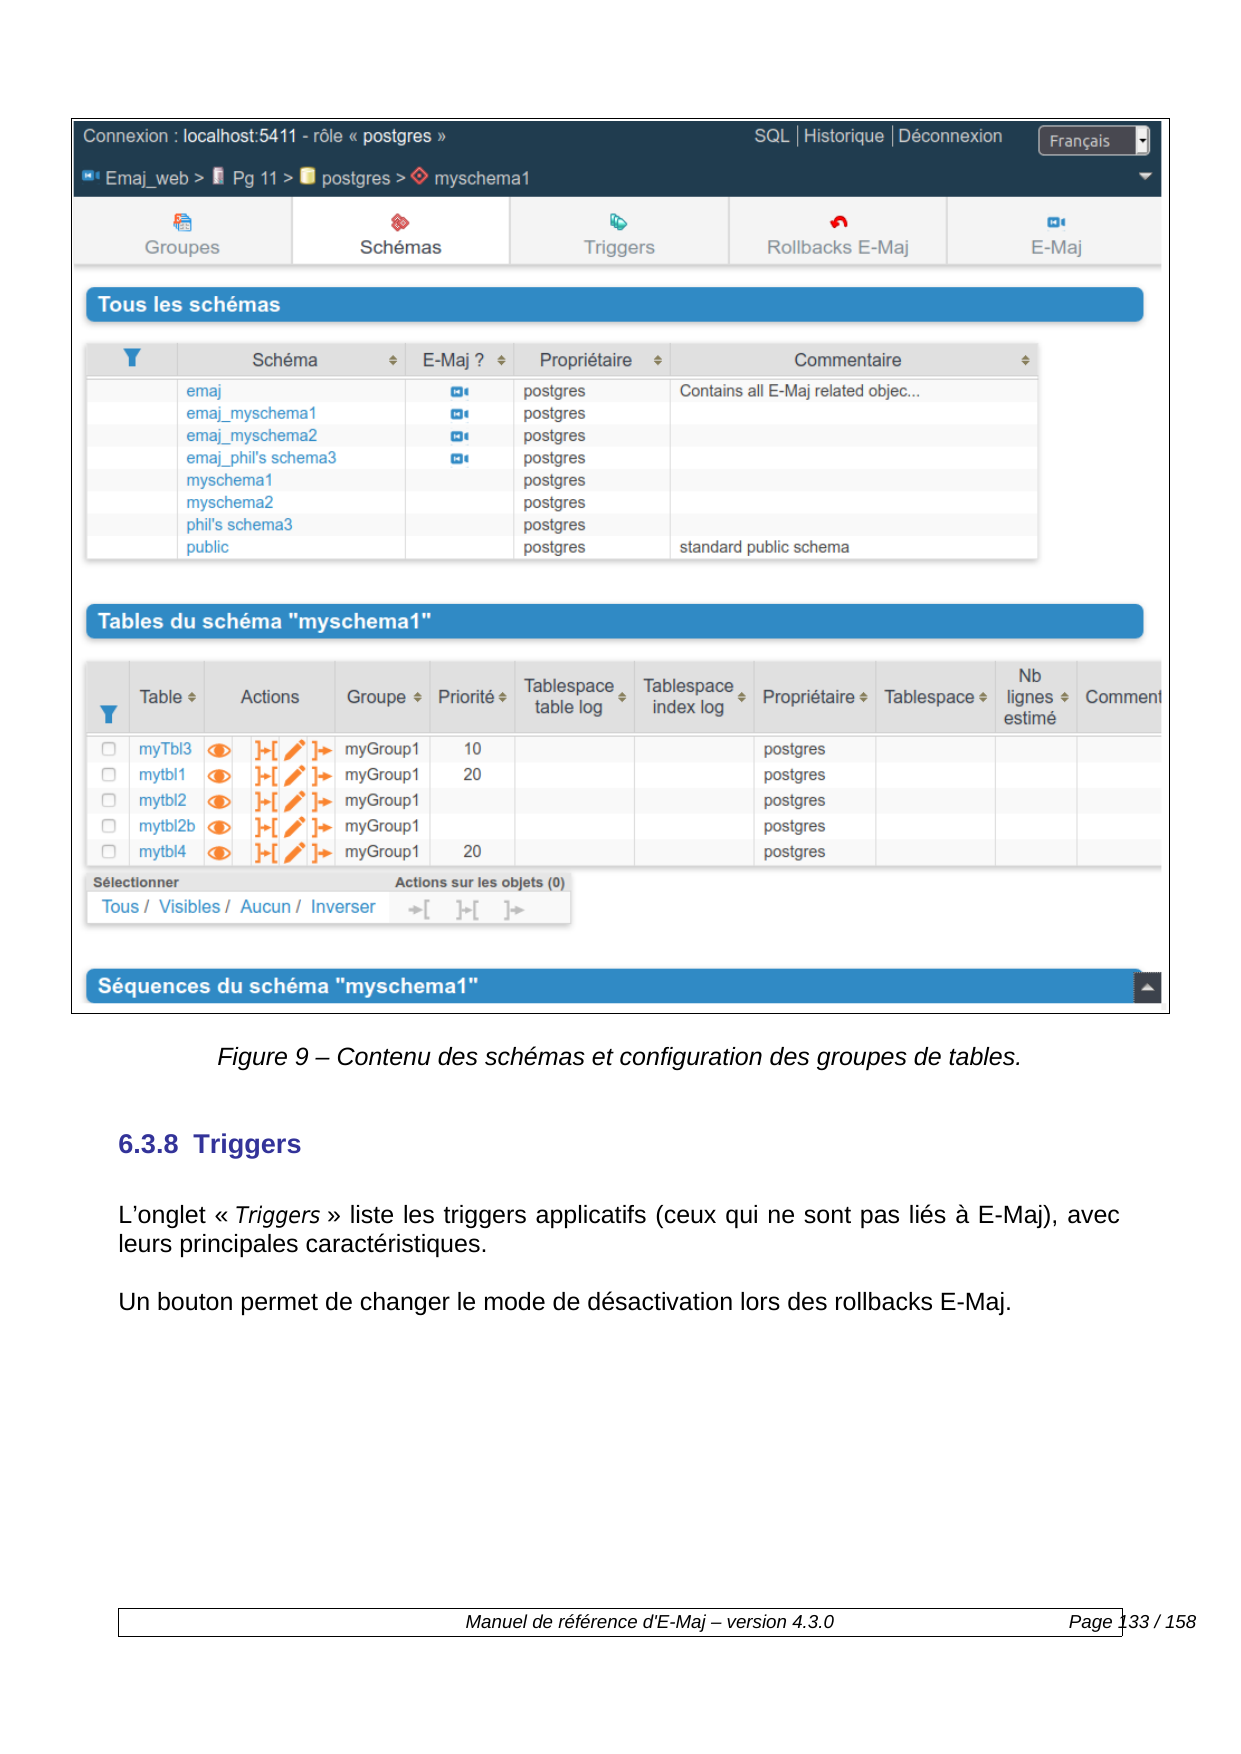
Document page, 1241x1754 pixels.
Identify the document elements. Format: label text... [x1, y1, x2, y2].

text Figure 9 – Contenu des schémas et configuration des groupes de tables. [118, 1041, 1122, 1070]
text Un bouton permet de changer le mode de désactivation lors des rollbacks E-Maj. [118, 1287, 1122, 1315]
subtitle Triggers [118, 1128, 1122, 1159]
text L’onglet « Triggers » liste les triggers applicatifs (ceux qui ne sont pas liés à E-Maj), avec leurs principales caractéristiques. [118, 1200, 1122, 1258]
picture [73, 121, 1167, 1010]
